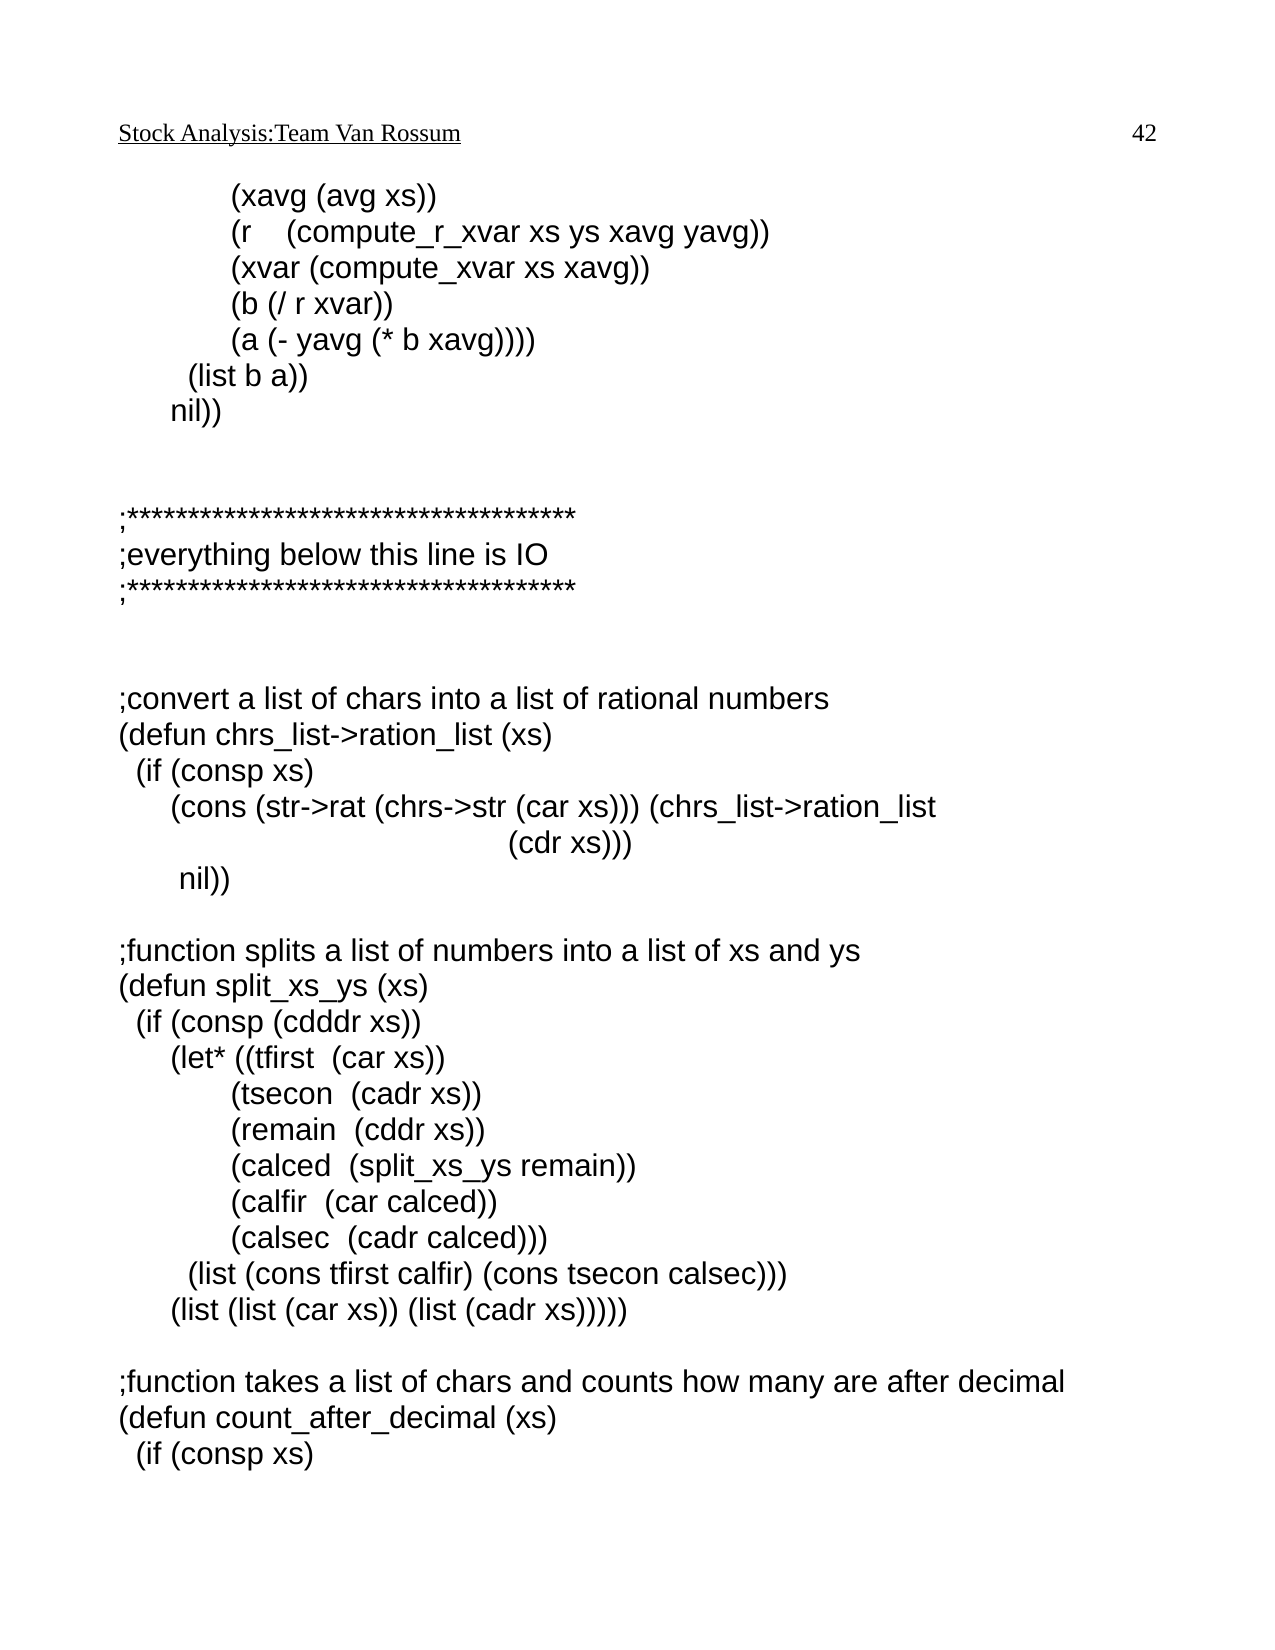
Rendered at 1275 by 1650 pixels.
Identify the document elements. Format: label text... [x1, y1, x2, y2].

text (defun split_xs_ys (xs) [118, 967, 1157, 1003]
text (cdr xs))) [118, 824, 1157, 860]
text (r (compute_r_xvar xs ys xavg yavg)) [118, 213, 1157, 249]
text nil)) [118, 860, 1157, 896]
text (tsecon (cadr xs)) [118, 1075, 1157, 1111]
text (calced (split_xs_ys remain)) [118, 1147, 1157, 1183]
text (xvar (compute_xvar xs xavg)) [118, 249, 1157, 285]
text ;************************************* [118, 572, 1157, 608]
text (list (list (car xs)) (list (cadr xs))))) [118, 1291, 1157, 1327]
text (calfir (car calced)) [118, 1183, 1157, 1219]
text (defun count_after_decimal (xs) [118, 1399, 1157, 1435]
text (remain (cddr xs)) [118, 1111, 1157, 1147]
text ;everything below this line is IO [118, 536, 1157, 572]
text (xavg (avg xs)) [118, 177, 1157, 213]
text ;************************************* [118, 500, 1157, 536]
text (calsec (cadr calced))) [118, 1219, 1157, 1255]
text ;function splits a list of numbers into a list of xs and ys [118, 932, 1157, 967]
text (a (- yavg (* b xavg)))) [118, 321, 1157, 357]
text (cons (str->rat (chrs->str (car xs))) (chrs_list->ration_list [118, 788, 1157, 824]
text ;function takes a list of chars and counts how many are after decimal [118, 1363, 1157, 1399]
text (list (cons tfirst calfir) (cons tsecon calsec))) [118, 1255, 1157, 1291]
text (defun chrs_list->ration_list (xs) [118, 716, 1157, 752]
text (if (consp xs) [118, 1435, 1157, 1471]
text (if (consp xs) [118, 752, 1157, 788]
text ;convert a list of chars into a list of rational numbers [118, 680, 1157, 716]
text (if (consp (cdddr xs)) [118, 1003, 1157, 1039]
text nil)) [118, 392, 1157, 428]
text (let* ((tfirst (car xs)) [118, 1039, 1157, 1075]
text (list b a)) [118, 357, 1157, 392]
text (b (/ r xvar)) [118, 285, 1157, 321]
